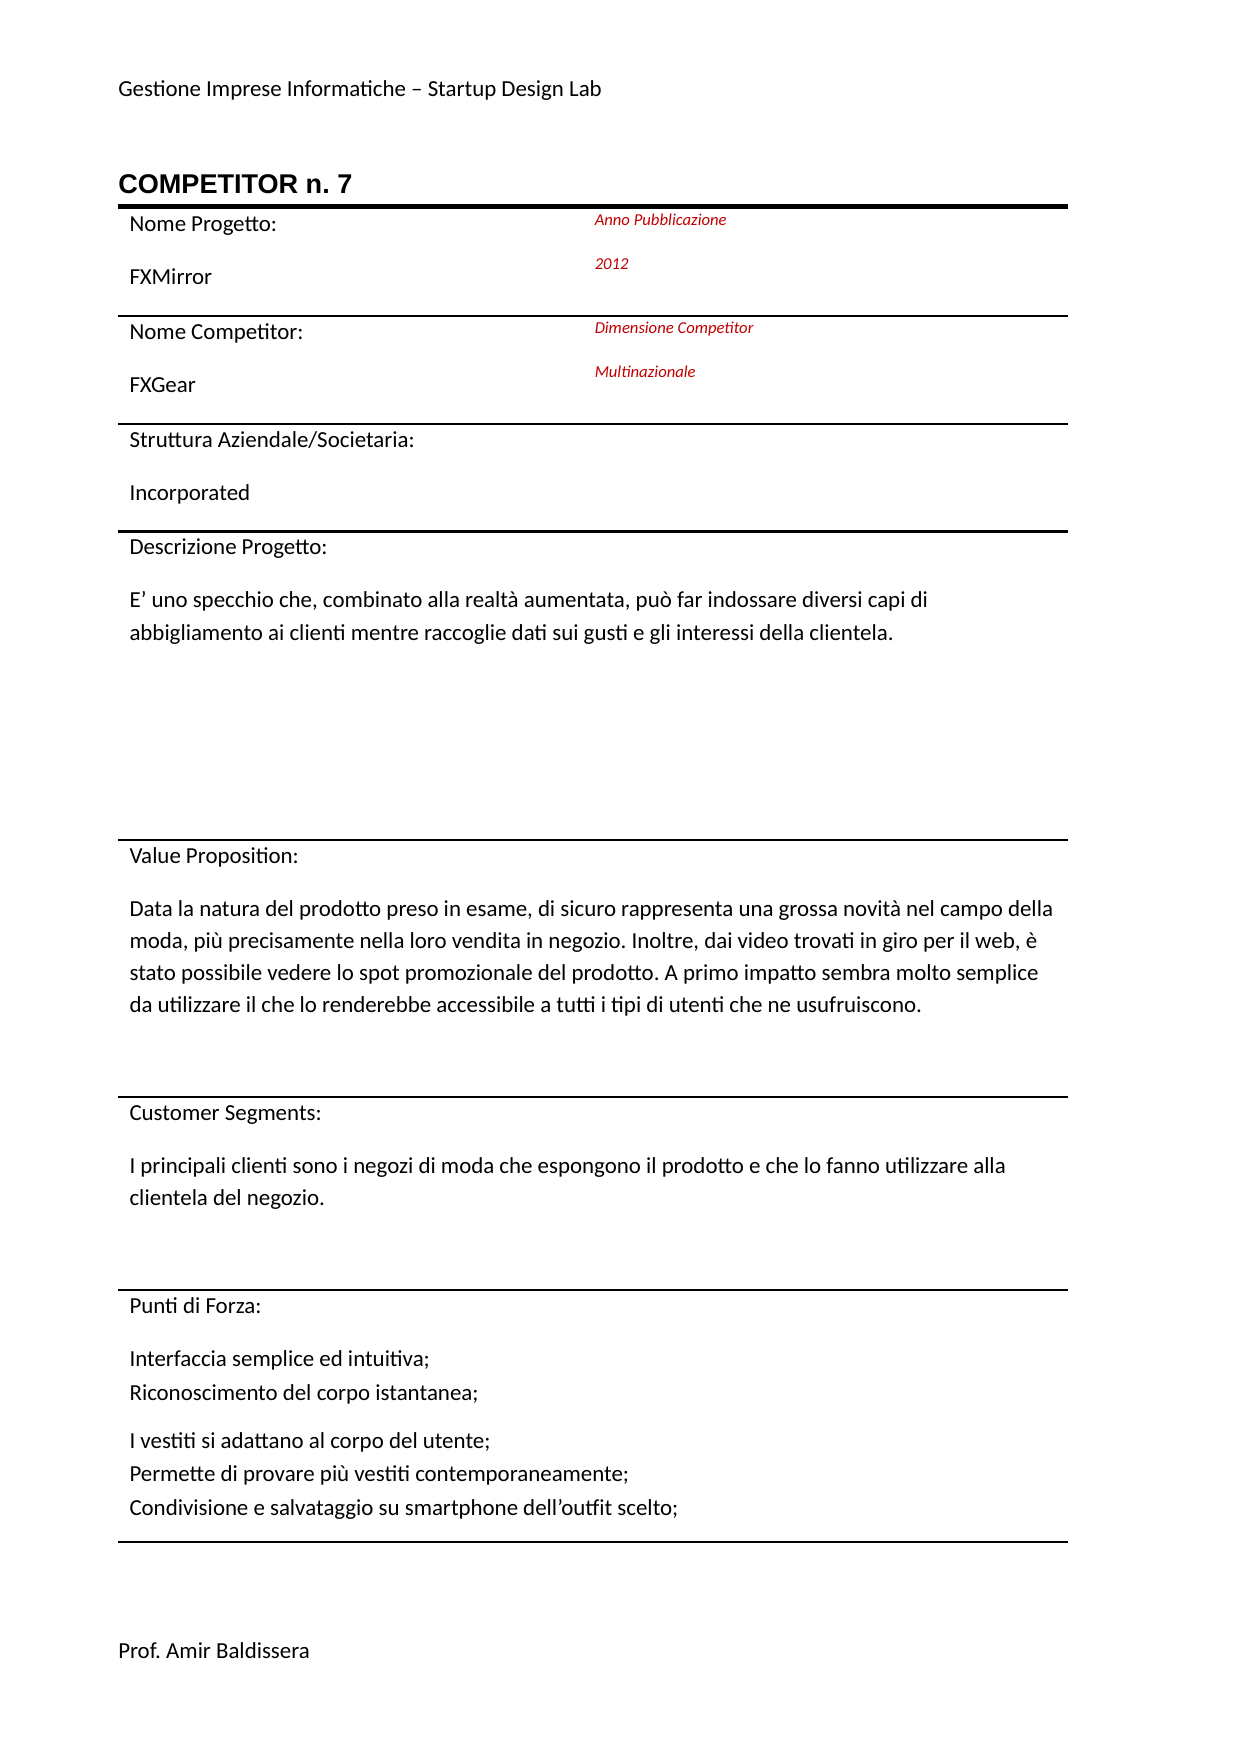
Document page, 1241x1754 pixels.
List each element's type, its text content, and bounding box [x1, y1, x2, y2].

table_cell Dimensione Competitor Multinazionale [583, 317, 1068, 423]
table_cell Punti di Forza: Interfaccia semplice ed intuitiva; Riconoscimento del corpo istantanea; I vestiti si adattano al corpo del utente; Permette di provare più vestiti contemporaneamente; Condivisione e salvataggio su smartphone dell’outfit scelto; [118, 1291, 1068, 1541]
table_cell Value Proposition: Data la natura del prodotto preso in esame, di sicuro rappresenta una grossa novità nel campo della moda, più precisamente nella loro vendita in negozio. Inoltre, dai video trovati in giro per il web, è stato possibile vedere lo spot promozionale del prodotto. A primo impatto sembra molto semplice da utilizzare il che lo renderebbe accessibile a tutti i tipi di utenti che ne usufruiscono. [118, 841, 1068, 1096]
table_header Anno Pubblicazione 2012 [583, 209, 1068, 315]
table_cell Customer Segments: I principali clienti sono i negozi di moda che espongono il prodotto e che lo fanno utilizzare alla clientela del negozio. [118, 1098, 1068, 1289]
table_cell Nome Competitor: FXGear [118, 317, 583, 423]
subtitle COMPETITOR n. 7 [118, 168, 1122, 200]
table_header Nome Progetto: FXMirror [118, 209, 583, 315]
table_cell Descrizione Progetto: E’ uno specchio che, combinato alla realtà aumentata, può far indossare diversi capi di abbigliamento ai clienti mentre raccoglie dati sui gusti e gli interessi della clientela. [118, 533, 1068, 839]
table_cell Struttura Aziendale/Societaria: Incorporated [118, 425, 1068, 530]
